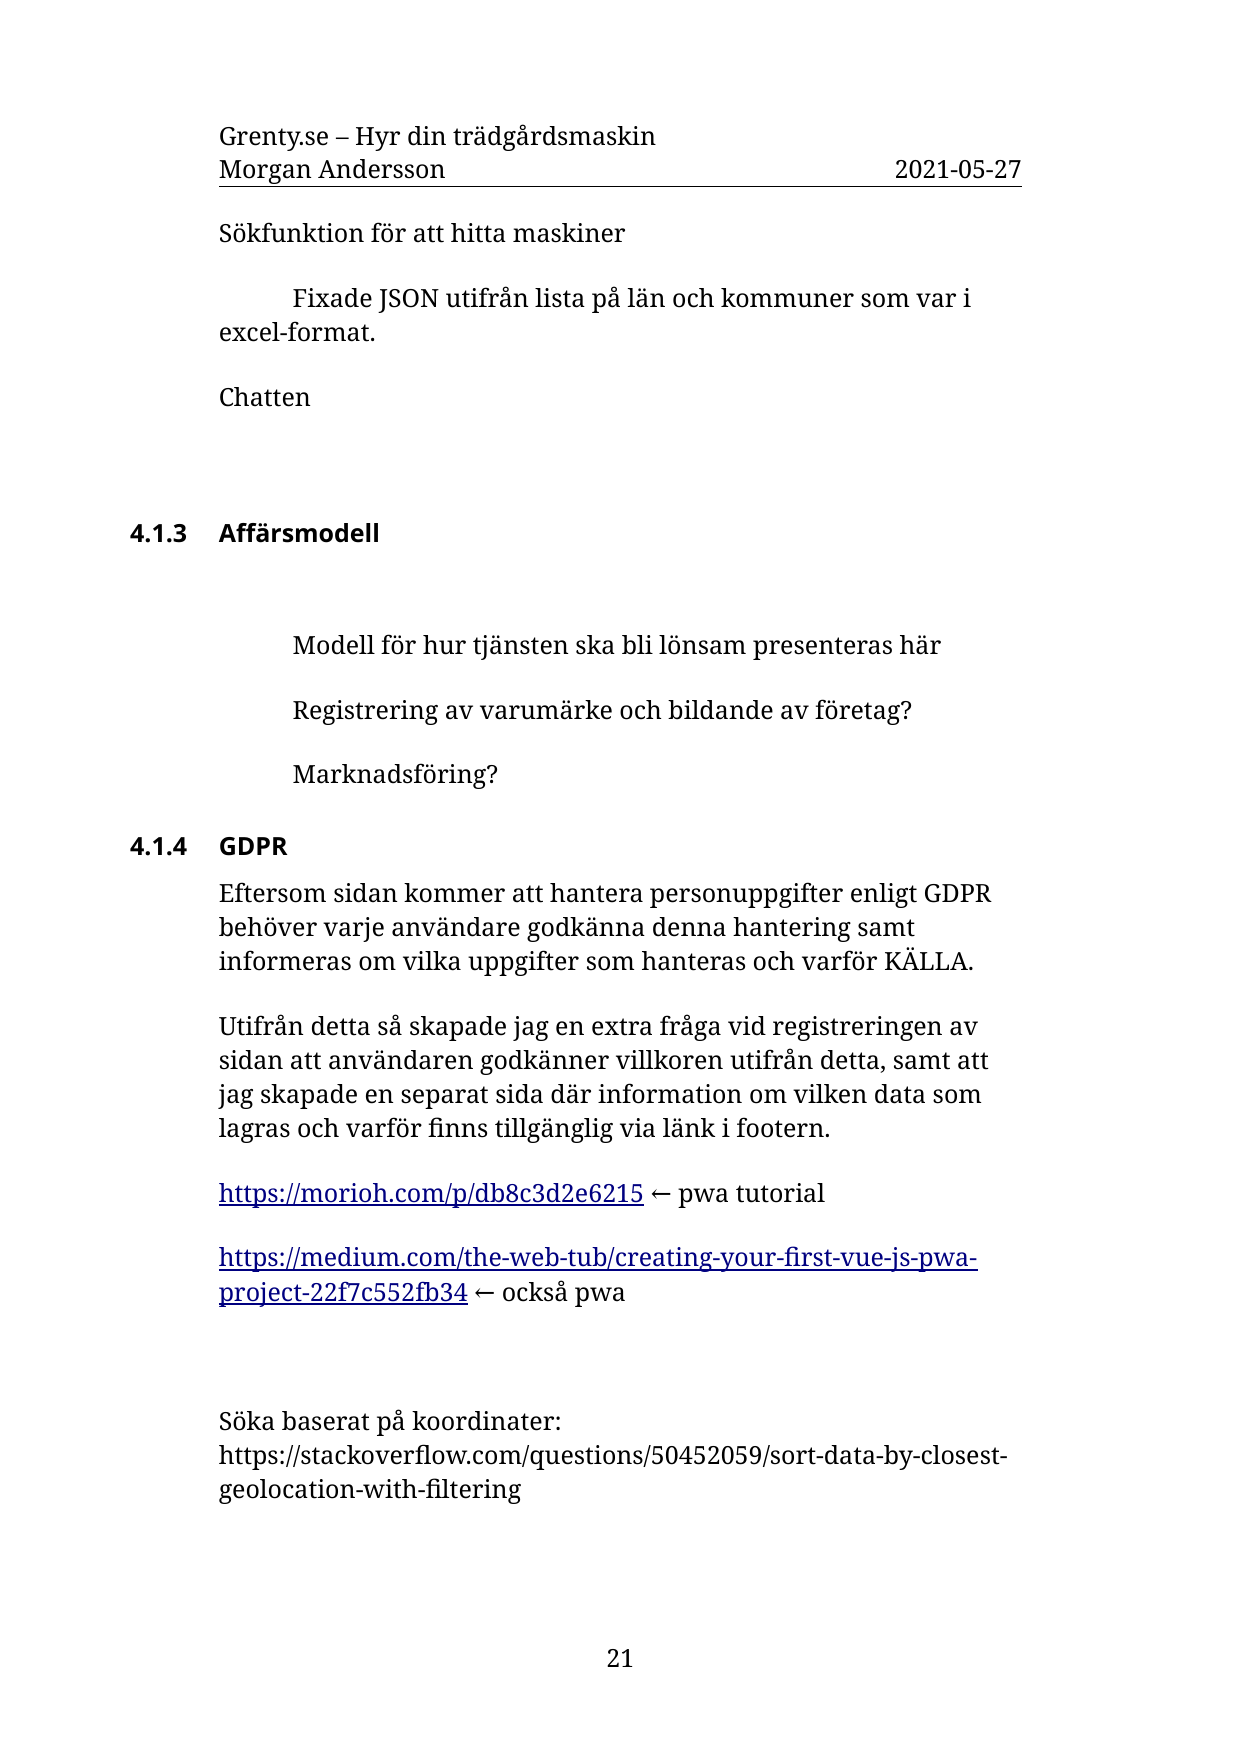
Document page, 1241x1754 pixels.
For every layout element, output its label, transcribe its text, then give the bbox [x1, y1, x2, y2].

subtitle GDPR [130, 828, 1022, 862]
text Fixade JSON utifrån lista på län och kommuner som var i excel-format. [218, 281, 1022, 349]
text Registrering av varumärke och bildande av företag? [218, 692, 1022, 726]
text Modell för hur tjänsten ska bli lönsam presenteras här [218, 627, 1022, 662]
text https://medium.com/the-web-tub/creating-your-first-vue-js-pwa-project-22f7c552fb34 ← också pwa [218, 1240, 1022, 1308]
text Sökfunktion för att hitta maskiner [218, 216, 1022, 250]
text Marknadsföring? [218, 757, 1022, 791]
text Söka baserat på koordinater: https://stackoverflow.com/questions/50452059/sort-data-by-closest-geolocation-with-filtering [218, 1404, 1022, 1506]
subtitle Affärsmodell [130, 516, 1022, 550]
text Chatten [218, 379, 1022, 414]
text Eftersom sidan kommer att hantera personuppgifter enligt GDPR behöver varje användare godkänna denna hantering samt informeras om vilka uppgifter som hanteras och varför KÄLLA. [218, 875, 1022, 978]
text Utifrån detta så skapade jag en extra fråga vid registreringen av sidan att användaren godkänner villkoren utifrån detta, samt att jag skapade en separat sida där information om vilken data som lagras och varför finns tillgänglig via länk i footern. [218, 1008, 1022, 1144]
text https://morioh.com/p/db8c3d2e6215 ← pwa tutorial [218, 1175, 1022, 1209]
